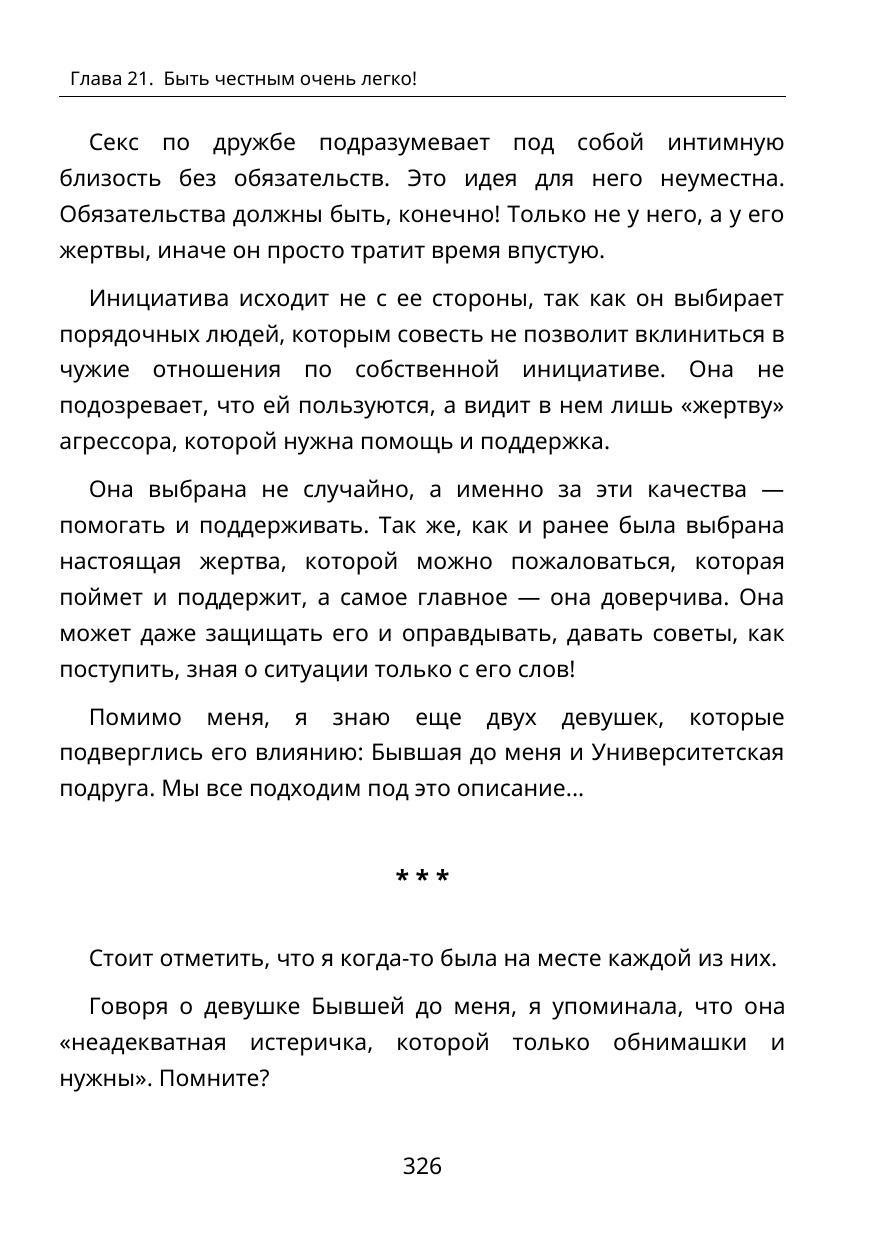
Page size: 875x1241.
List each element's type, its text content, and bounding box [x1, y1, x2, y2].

subtitle * * * [59, 861, 786, 895]
text Она выбрана не случайно, а именно за эти качества — помогать и поддерживать. Так же, как и ранее была выбрана настоящая жертва, которой можно пожаловаться, которая поймет и поддержит, а самое главное — она доверчива. Она может даже защищать его и оправдывать, давать советы, как поступить, зная о ситуации только с его слов! [59, 473, 786, 684]
text Инициатива исходит не с ее стороны, так как он выбирает порядочных людей, которым совесть не позволит вклиниться в чужие отношения по собственной инициативе. Она не подозревает, что ей пользуются, а видит в нем лишь «жертву» агрессора, которой нужна помощь и поддержка. [59, 282, 786, 457]
text Стоит отметить, что я когда-то была на месте каждой из них. [59, 942, 786, 973]
text Говоря о девушке Бывшей до меня, я упоминала, что она «неадекватная истеричка, которой только обнимашки и нужны». Помните? [59, 989, 786, 1093]
text Секс по дружбе подразумевает под собой интимную близость без обязательств. Это идея для него неуместна. Обязательства должны быть, конечно! Только не у него, а у его жертвы, иначе он просто тратит время впустую. [59, 126, 786, 265]
text Помимо меня, я знаю еще двух девушек, которые подверглись его влиянию: Бывшая до меня и Университетская подруга. Мы все подходим под это описание... [59, 700, 786, 803]
